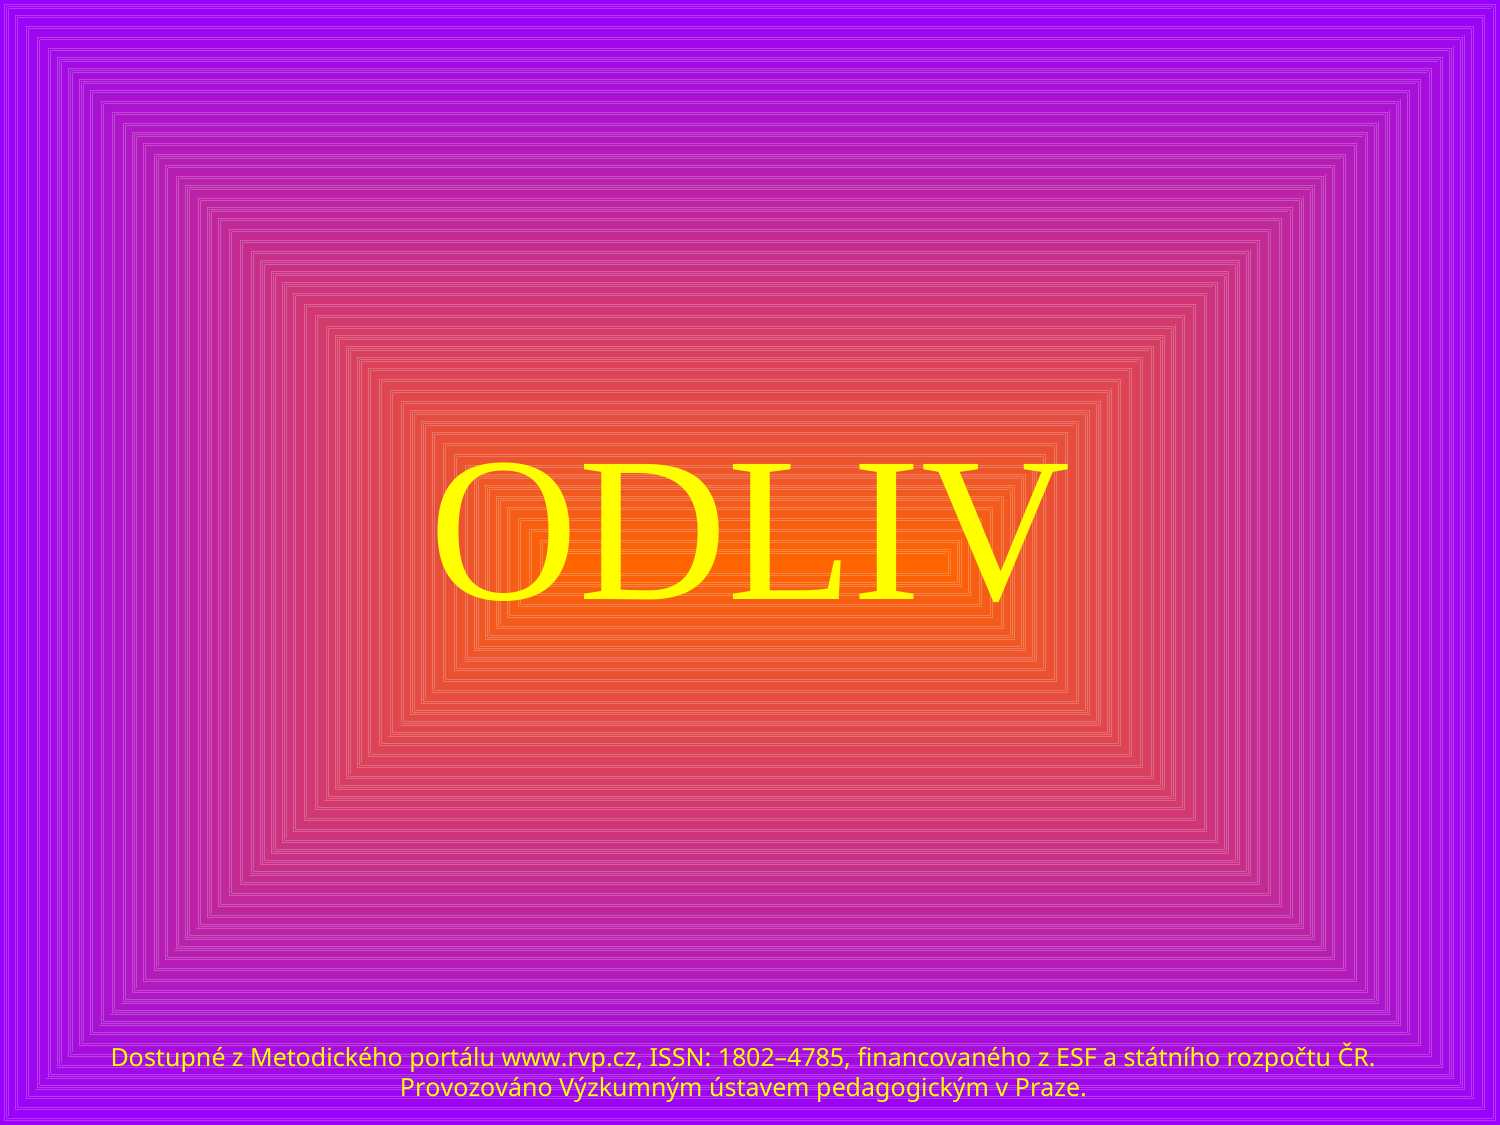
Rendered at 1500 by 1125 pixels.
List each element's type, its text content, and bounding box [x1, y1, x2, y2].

text_box Dostupné z Metodického portálu www.rvp.cz, ISSN: 1802–4785, financovaného z ESF a státního rozpočtu ČR. Provozováno Výzkumným ústavem pedagogickým v Praze. [35, 1041, 1454, 1102]
text_box ODLIV [0, 385, 1500, 649]
